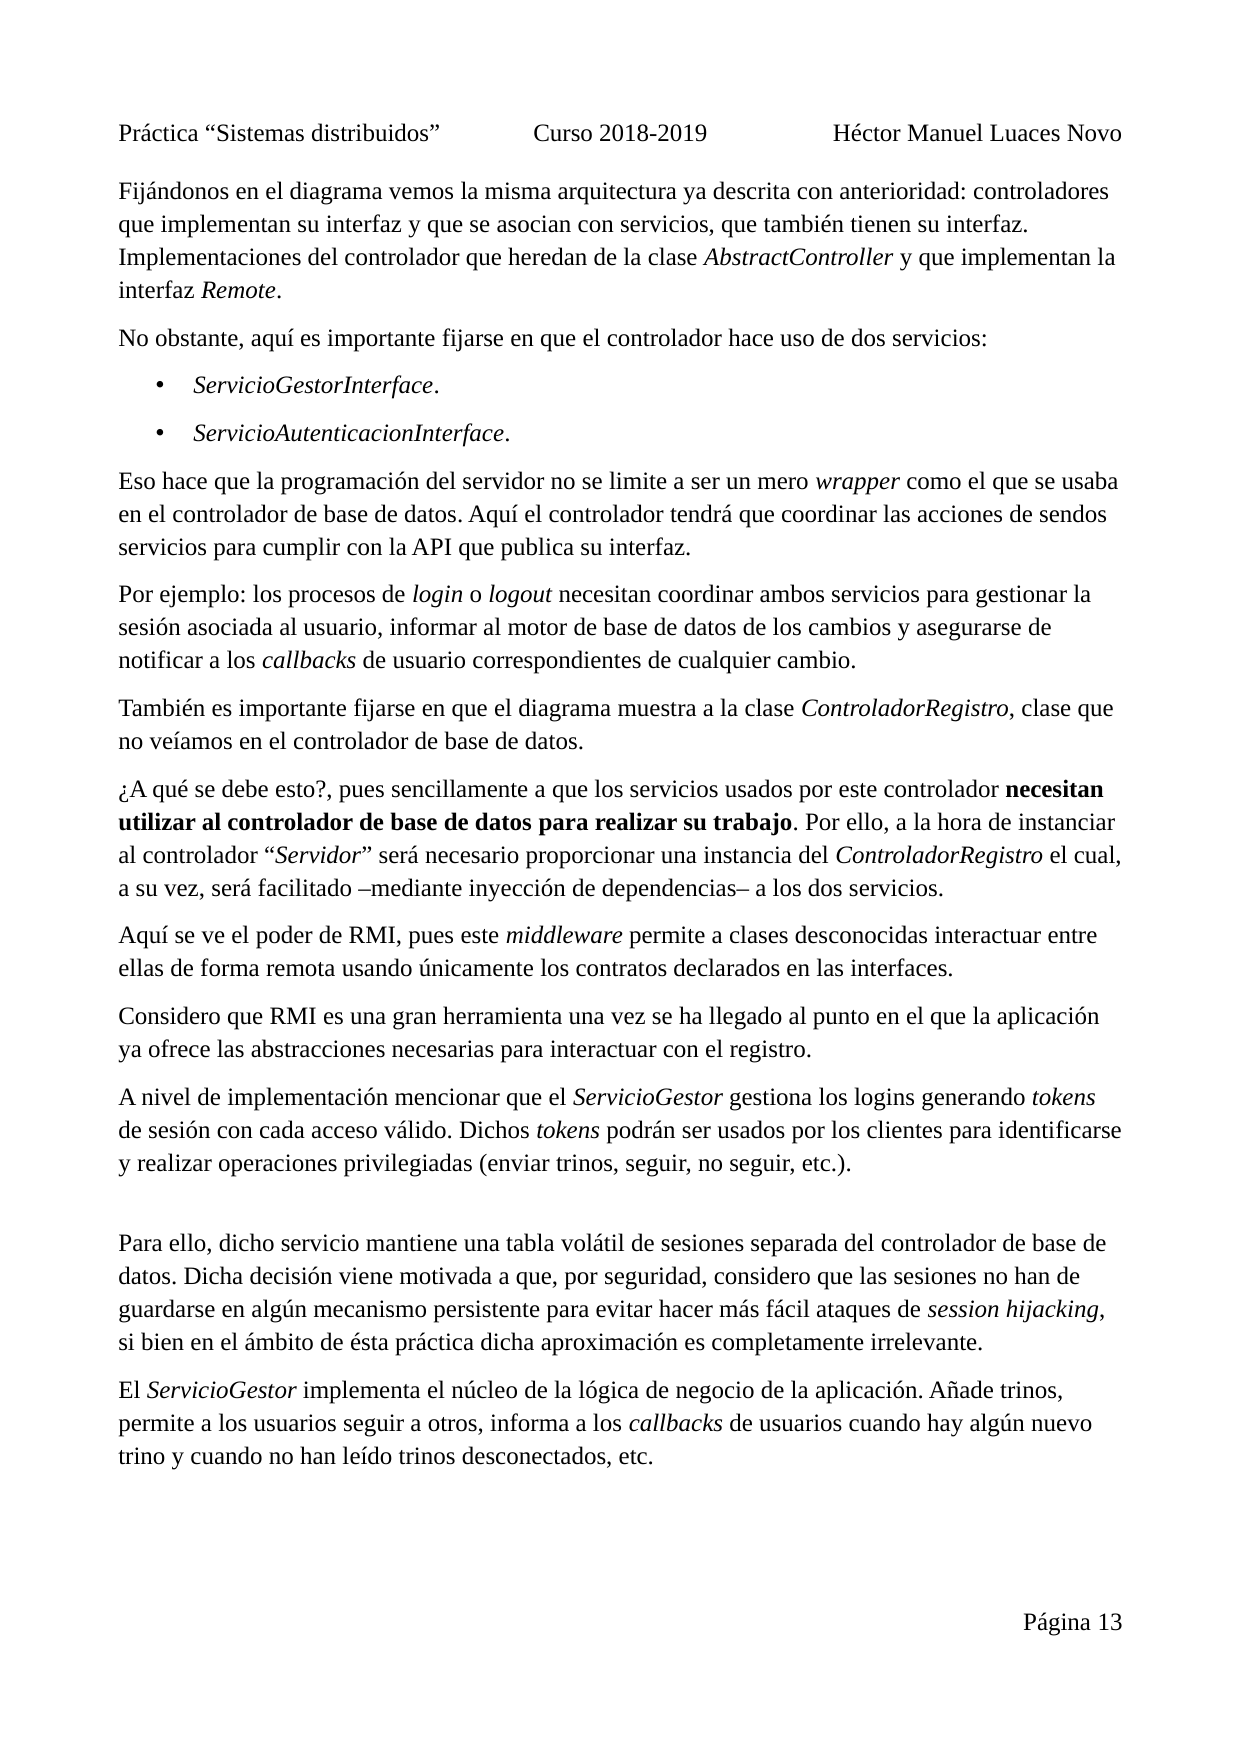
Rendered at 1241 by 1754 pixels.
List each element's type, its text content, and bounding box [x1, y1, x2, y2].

text El ServicioGestor implementa el núcleo de la lógica de negocio de la aplicación. Añade trinos, permite a los usuarios seguir a otros, informa a los callbacks de usuarios cuando hay algún nuevo trino y cuando no han leído trinos desconectados, etc. [118, 1375, 1122, 1470]
text ¿A qué se debe esto?, pues sencillamente a que los servicios usados por este controlador necesitan utilizar al controlador de base de datos para realizar su trabajo. Por ello, a la hora de instanciar al controlador “Servidor” será necesario proporcionar una instancia del ControladorRegistro el cual, a su vez, será facilitado –mediante inyección de dependencias– a los dos servicios. [118, 774, 1122, 902]
text Aquí se ve el poder de RMI, pues este middleware permite a clases desconocidas interactuar entre ellas de forma remota usando únicamente los contratos declarados en las interfaces. [118, 920, 1122, 982]
text También es importante fijarse en que el diagrama muestra a la clase ControladorRegistro, clase que no veíamos en el controlador de base de datos. [118, 693, 1122, 755]
text Eso hace que la programación del servidor no se limite a ser un mero wrapper como el que se usaba en el controlador de base de datos. Aquí el controlador tendrá que coordinar las acciones de sendos servicios para cumplir con la API que publica su interfaz. [118, 466, 1122, 561]
text A nivel de implementación mencionar que el ServicioGestor gestiona los logins generando tokens de sesión con cada acceso válido. Dichos tokens podrán ser usados por los clientes para identificarse y realizar operaciones privilegiadas (enviar trinos, seguir, no seguir, etc.). [118, 1082, 1122, 1209]
text Considero que RMI es una gran herramienta una vez se ha llegado al punto en el que la aplicación ya ofrece las abstracciones necesarias para interactuar con el registro. [118, 1001, 1122, 1063]
list ServicioGestorInterface. [156, 371, 1122, 399]
list ServicioAutenticacionInterface. [156, 418, 1122, 447]
text Fijándonos en el diagrama vemos la misma arquitectura ya descrita con anterioridad: controladores que implementan su interfaz y que se asocian con servicios, que también tienen su interfaz. Implementaciones del controlador que heredan de la clase AbstractController y que implementan la interfaz Remote. [118, 176, 1122, 304]
text No obstante, aquí es importante fijarse en que el controlador hace uso de dos servicios: [118, 323, 1122, 352]
text Para ello, dicho servicio mantiene una tabla volátil de sesiones separada del controlador de base de datos. Dicha decisión viene motivada a que, por seguridad, considero que las sesiones no han de guardarse en algún mecanismo persistente para evitar hacer más fácil ataques de session hijacking, si bien en el ámbito de ésta práctica dicha aproximación es completamente irrelevante. [118, 1228, 1122, 1356]
text Por ejemplo: los procesos de login o logout necesitan coordinar ambos servicios para gestionar la sesión asociada al usuario, informar al motor de base de datos de los cambios y asegurarse de notificar a los callbacks de usuario correspondientes de cualquier cambio. [118, 579, 1122, 674]
